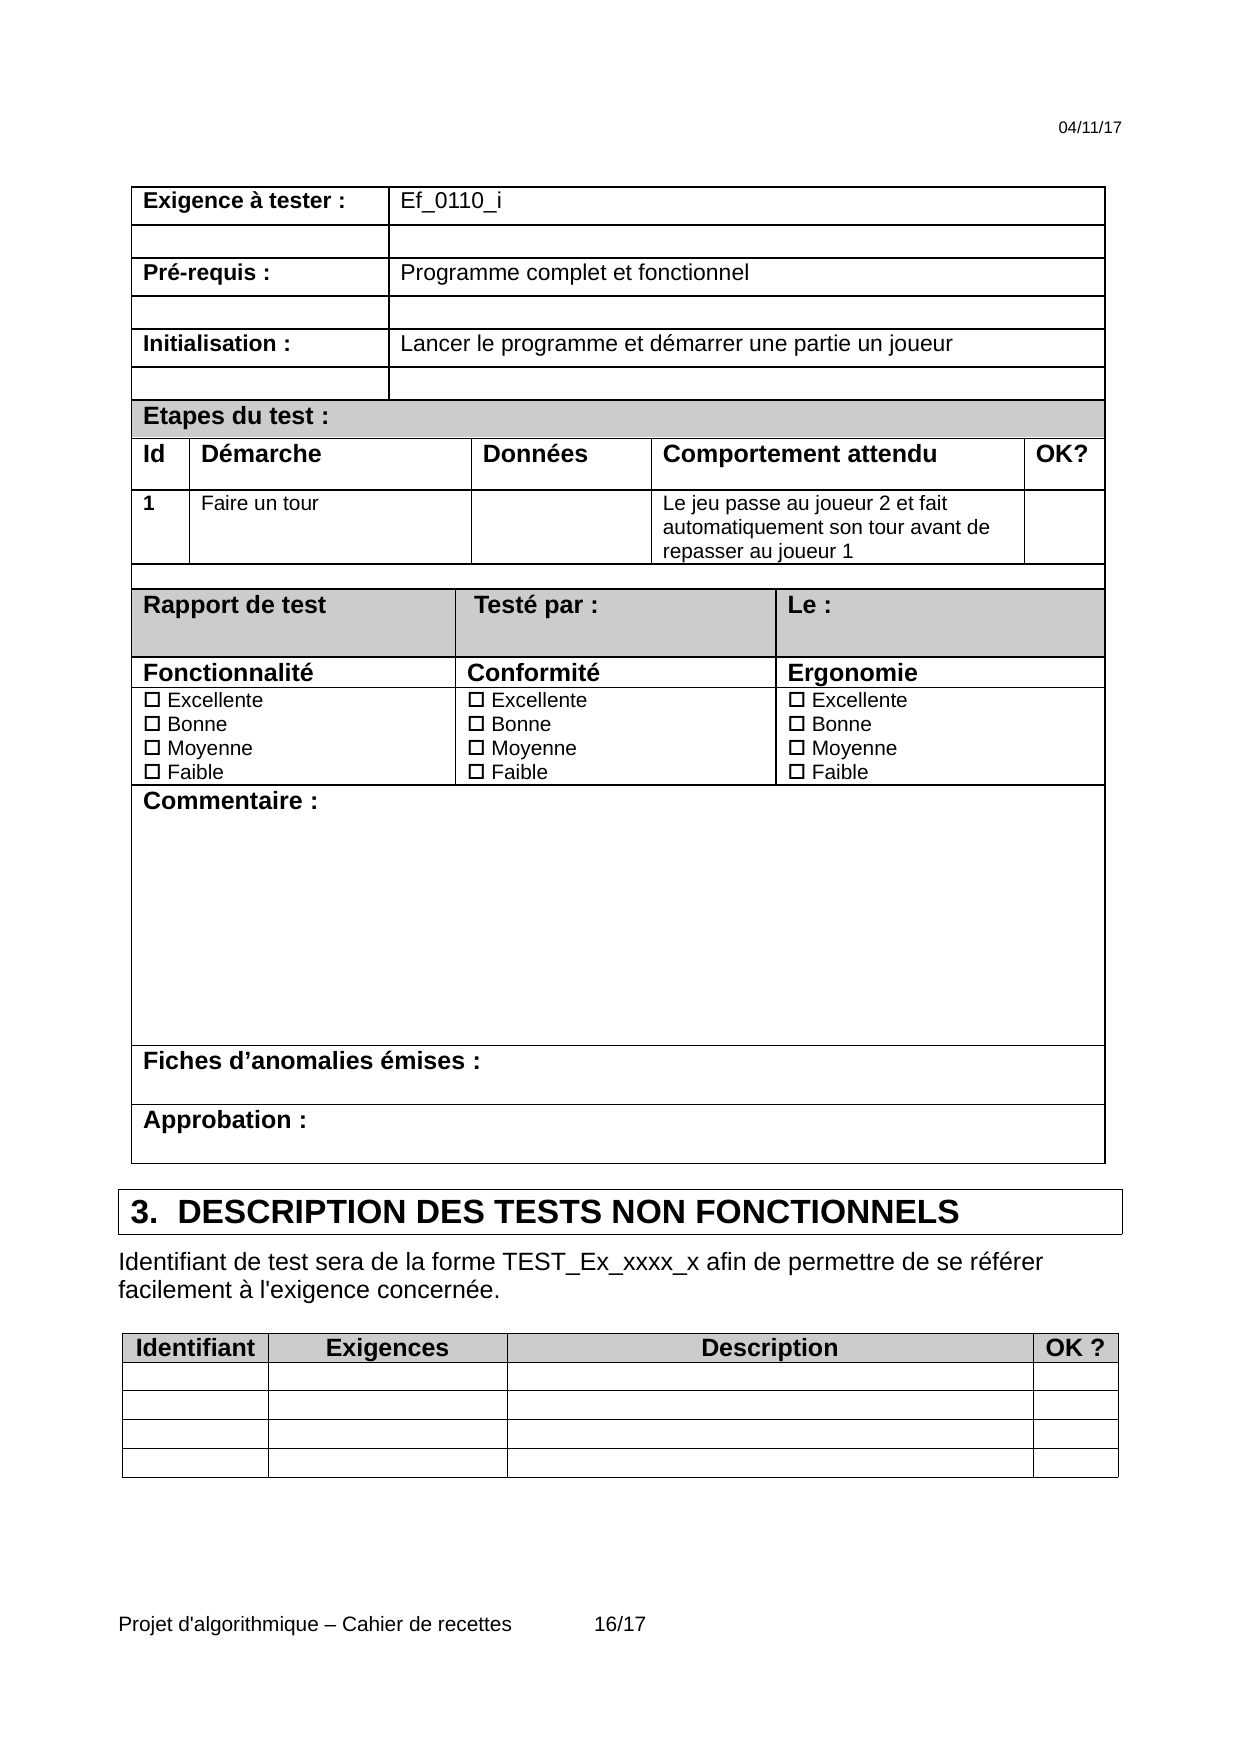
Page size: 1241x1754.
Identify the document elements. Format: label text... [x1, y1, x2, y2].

table_cell Le : [777, 590, 1104, 656]
table_cell [132, 297, 388, 328]
table_cell [123, 1363, 268, 1390]
table_cell Commentaire : [132, 786, 1104, 1044]
table_cell Démarche [190, 439, 471, 489]
table_header Description [508, 1334, 1033, 1362]
table_cell Fonctionnalité [132, 658, 455, 686]
table_cell Ergonomie [777, 658, 1104, 686]
table_cell 1 [132, 491, 189, 563]
table_cell Programme complet et fonctionnel [390, 259, 1104, 295]
table_cell Fiches d’anomalies émises : [132, 1046, 1104, 1104]
table_cell [1034, 1449, 1118, 1477]
table_header Identifiant [123, 1334, 268, 1362]
table_cell [123, 1449, 268, 1477]
table_cell □ Excellente □ Bonne □ Moyenne □ Faible [132, 688, 455, 784]
subtitle DESCRIPTION DES TESTS NON FONCTIONNELS [119, 1190, 1122, 1234]
table_cell Données [472, 439, 651, 489]
table_cell Le jeu passe au joueur 2 et fait automatiquement son tour avant de repasser au joueur 1 [652, 491, 1024, 563]
table_header OK ? [1034, 1334, 1118, 1362]
table_cell [472, 491, 651, 563]
table_cell [1025, 491, 1104, 563]
table_cell [132, 368, 388, 399]
text Identifiant de test sera de la forme TEST_Ex_xxxx_x afin de permettre de se référer facilement à l'exigence concernée. [118, 1246, 1122, 1304]
table_cell [508, 1449, 1033, 1477]
table_cell [1034, 1363, 1118, 1390]
table_cell □ Excellente □ Bonne □ Moyenne □ Faible [456, 688, 775, 784]
table_cell [269, 1420, 507, 1448]
table_cell Testé par : [456, 590, 775, 656]
table_cell [1034, 1391, 1118, 1419]
table_cell Pré-requis : [132, 259, 388, 295]
table_header Exigences [269, 1334, 507, 1362]
table_cell Conformité [456, 658, 775, 686]
table_cell [390, 226, 1104, 257]
table_cell [132, 565, 1104, 588]
table_cell Lancer le programme et démarrer une partie un joueur [390, 330, 1104, 366]
table_cell Exigence à tester : [132, 188, 388, 224]
table_cell Faire un tour [190, 491, 471, 563]
table_cell OK? [1025, 439, 1104, 489]
table_cell Id [132, 439, 189, 489]
table_cell [390, 368, 1104, 399]
table_cell [269, 1363, 507, 1390]
table_cell □ Excellente □ Bonne □ Moyenne □ Faible [777, 688, 1104, 784]
table_cell Initialisation : [132, 330, 388, 366]
table_cell [508, 1420, 1033, 1448]
table_cell Comportement attendu [652, 439, 1024, 489]
table_cell Rapport de test [132, 590, 455, 656]
table_cell [390, 297, 1104, 328]
table_cell [508, 1363, 1033, 1390]
table_cell [269, 1449, 507, 1477]
table_cell [269, 1391, 507, 1419]
table_cell [123, 1420, 268, 1448]
table_cell [132, 226, 388, 257]
table_cell Ef_0110_i [390, 188, 1104, 224]
table_cell [1034, 1420, 1118, 1448]
table_cell [123, 1391, 268, 1419]
table_cell Approbation : [132, 1105, 1104, 1163]
table_cell [508, 1391, 1033, 1419]
table_cell Etapes du test : [132, 401, 1104, 437]
